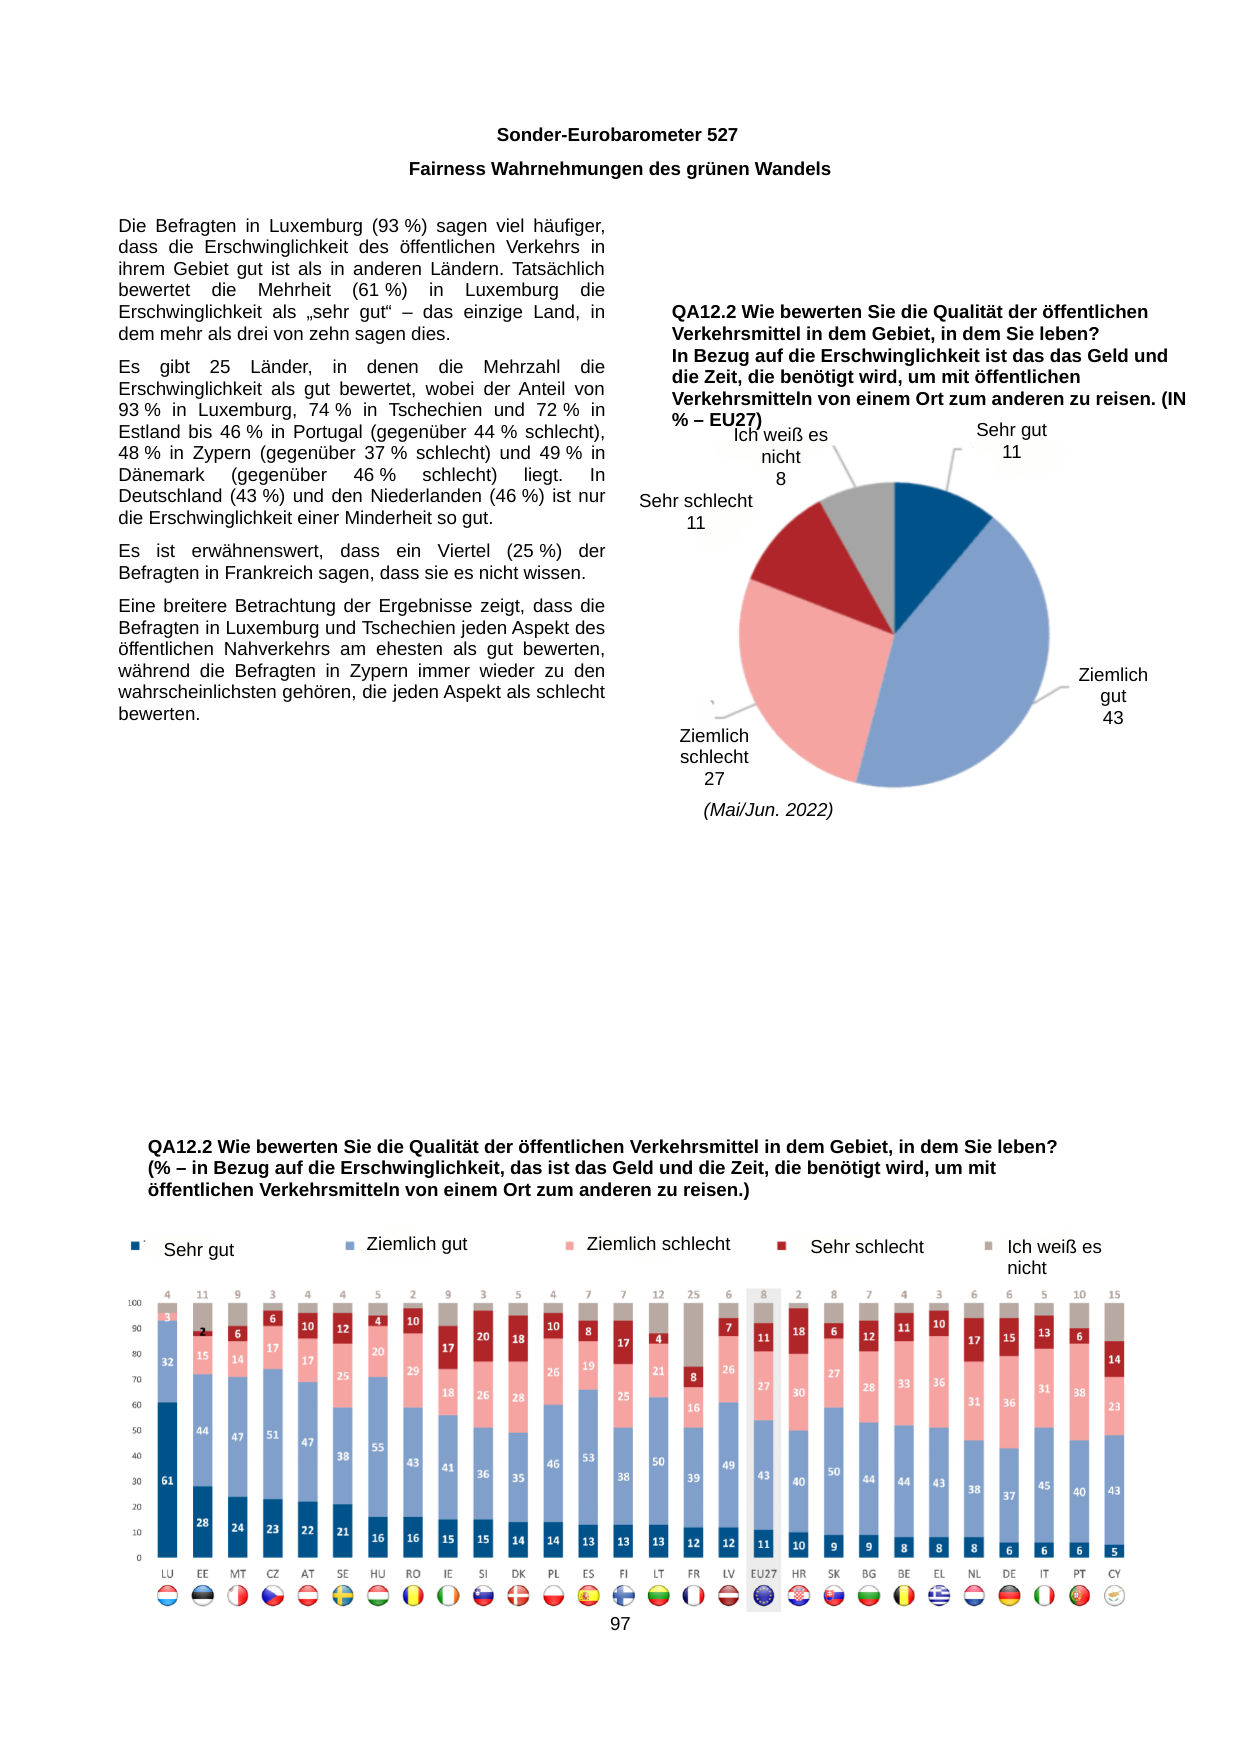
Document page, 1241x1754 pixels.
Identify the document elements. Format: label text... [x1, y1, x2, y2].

text Es gibt 25 Länder, in denen die Mehrzahl die Erschwinglichkeit als gut bewertet, wobei der Anteil von 93 % in Luxemburg, 74 % in Tschechien und 72 % in Estland bis 46 % in Portugal (gegenüber 44 % schlecht), 48 % in Zypern (gegenüber 37 % schlecht) und 49 % in Dänemark (gegenüber 46 % schlecht) liegt. In Deutschland (43 %) und den Niederlanden (46 %) ist nur die Erschwinglichkeit einer Minderheit so gut. [118, 356, 605, 528]
picture [120, 1277, 1134, 1612]
text Eine breitere Betrachtung der Ergebnisse zeigt, dass die Befragten in Luxemburg und Tschechien jeden Aspekt des öffentlichen Nahverkehrs am ehesten als gut bewerten, während die Befragten in Zypern immer wieder zu den wahrscheinlichsten gehören, die jeden Aspekt als schlecht bewerten. [118, 595, 605, 724]
text Es ist erwähnenswert, dass ein Viertel (25 %) der Befragten in Frankreich sagen, dass sie es nicht wissen. [118, 540, 605, 583]
picture [701, 441, 1075, 793]
picture [114, 1223, 1074, 1264]
text Die Befragten in Luxemburg (93 %) sagen viel häufiger, dass die Erschwinglichkeit des öffentlichen Verkehrs in ihrem Gebiet gut ist als in anderen Ländern. Tatsächlich bewertet die Mehrheit (61 %) in Luxemburg die Erschwinglichkeit als „sehr gut“ – das einzige Land, in dem mehr als drei von zehn sagen dies. [118, 214, 605, 344]
